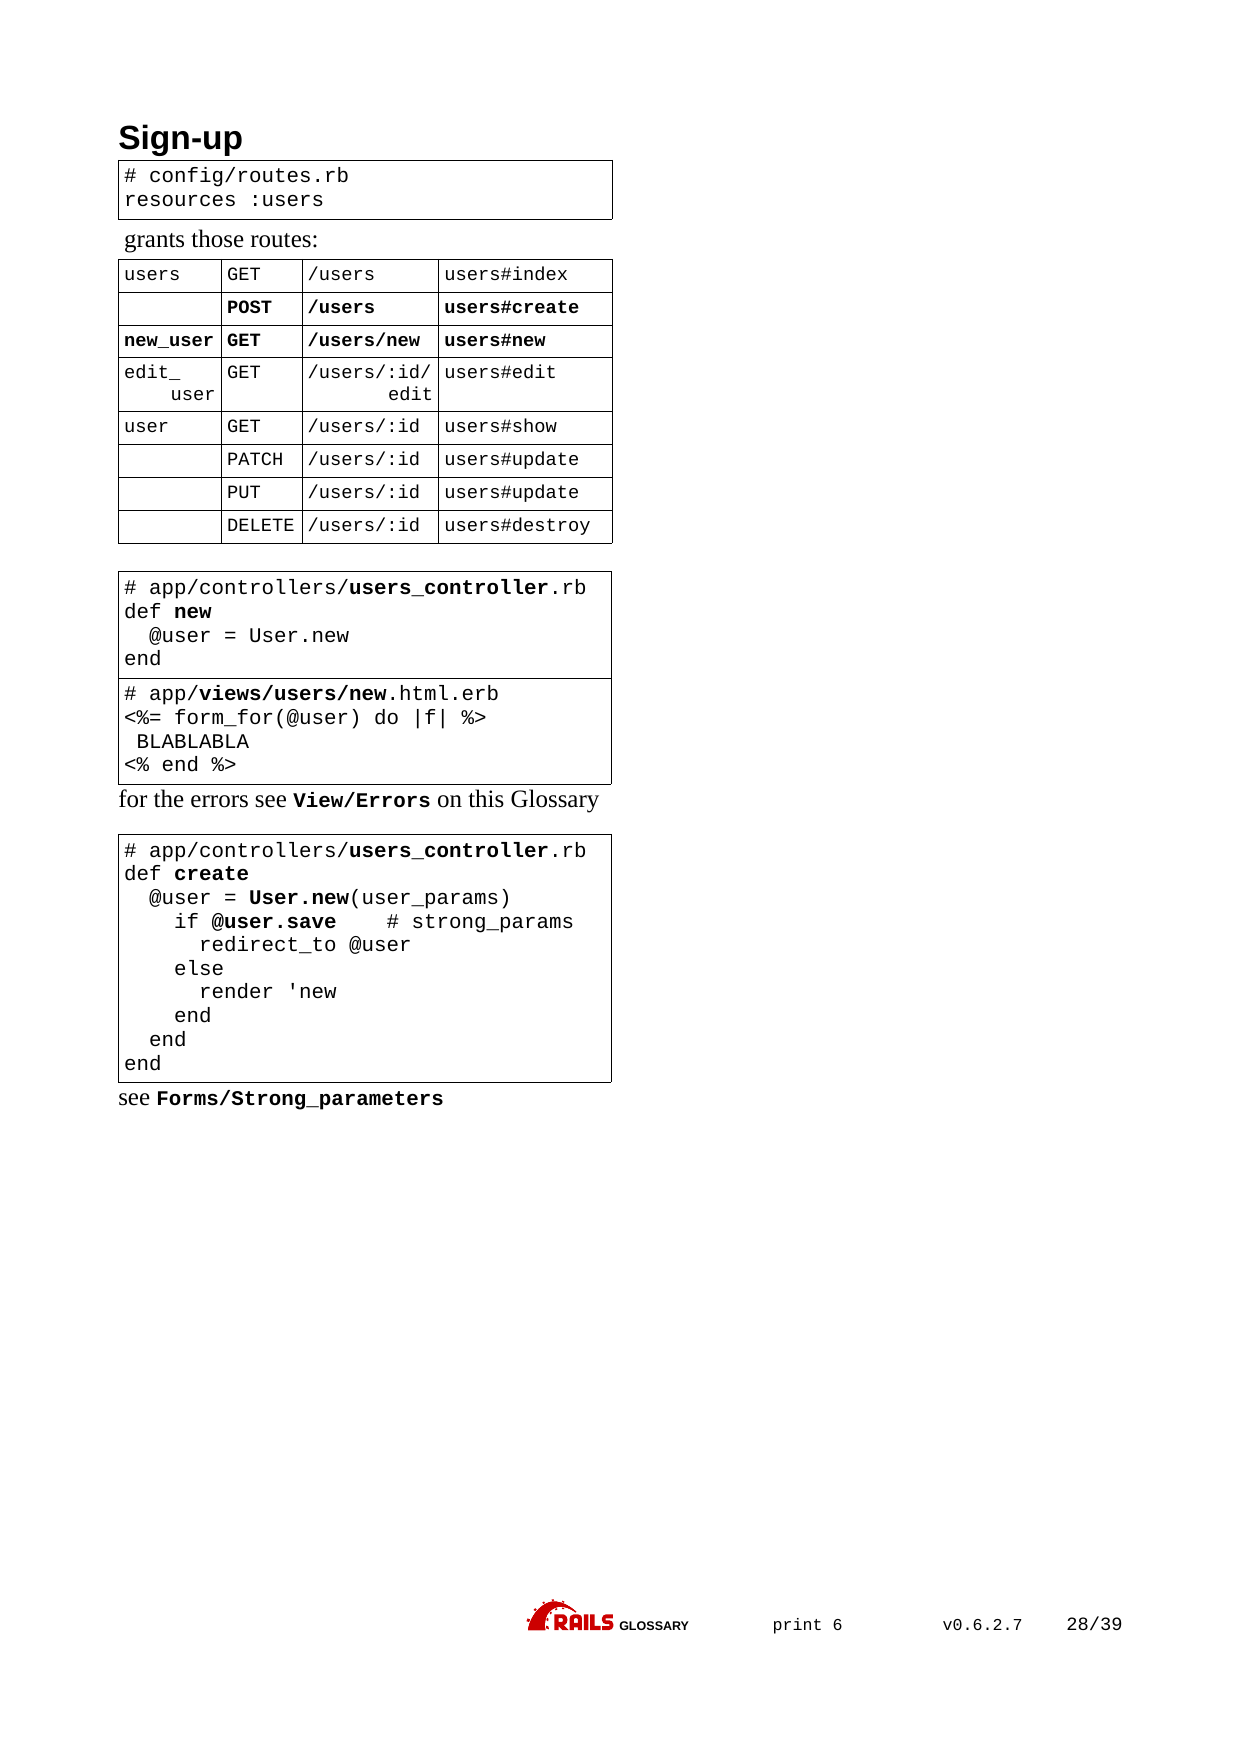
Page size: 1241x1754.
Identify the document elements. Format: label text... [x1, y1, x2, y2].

table_header # config/routes.rb resources :users [119, 161, 612, 218]
table_cell edit_ user [119, 358, 221, 411]
table_cell user [119, 412, 221, 444]
text see Forms/Strong_parameters [118, 1083, 611, 1112]
subtitle Sign-up [118, 118, 611, 157]
table_cell /users [303, 260, 438, 292]
table_cell [119, 445, 221, 477]
table_cell DELETE [222, 511, 302, 543]
table_cell users#new [439, 326, 612, 357]
table_cell users#index [439, 260, 612, 292]
table_cell users [119, 260, 221, 292]
table_cell /users/new [303, 326, 438, 357]
table_cell /users/:id/ edit [303, 358, 438, 411]
table_cell users#destroy [439, 511, 612, 543]
table_cell [119, 478, 221, 510]
table_header # app/controllers/users_controller.rb def new @user = User.new end [119, 572, 611, 678]
table_cell users#edit [439, 358, 612, 411]
text for the errors see View/Errors on this Glossary [118, 785, 611, 813]
table_cell GET [222, 412, 302, 444]
table_header # app/controllers/users_controller.rb def create @user = User.new(user_params) if @user.save # strong_params redirect_to @user else render 'new end end end [119, 835, 611, 1082]
table_cell PUT [222, 478, 302, 510]
table_cell GET [222, 326, 302, 357]
table_cell grants those routes: [118, 220, 612, 259]
table_cell GET [222, 358, 302, 411]
table_cell # app/views/users/new.html.erb <%= form_for(@user) do |f| %> BLABLABLA <% end %> [119, 679, 611, 784]
table_cell POST [222, 293, 302, 324]
table_cell new_user [119, 326, 221, 357]
table_cell users#show [439, 412, 612, 444]
table_cell users#create [439, 293, 612, 324]
table_cell /users [303, 293, 438, 324]
table_cell /users/:id [303, 412, 438, 444]
table_cell users#update [439, 478, 612, 510]
table_cell /users/:id [303, 445, 438, 477]
table_cell [119, 511, 221, 543]
table_cell /users/:id [303, 478, 438, 510]
table_cell users#update [439, 445, 612, 477]
table_cell [119, 293, 221, 324]
table_cell /users/:id [303, 511, 438, 543]
table_cell GET [222, 260, 302, 292]
table_cell PATCH [222, 445, 302, 477]
